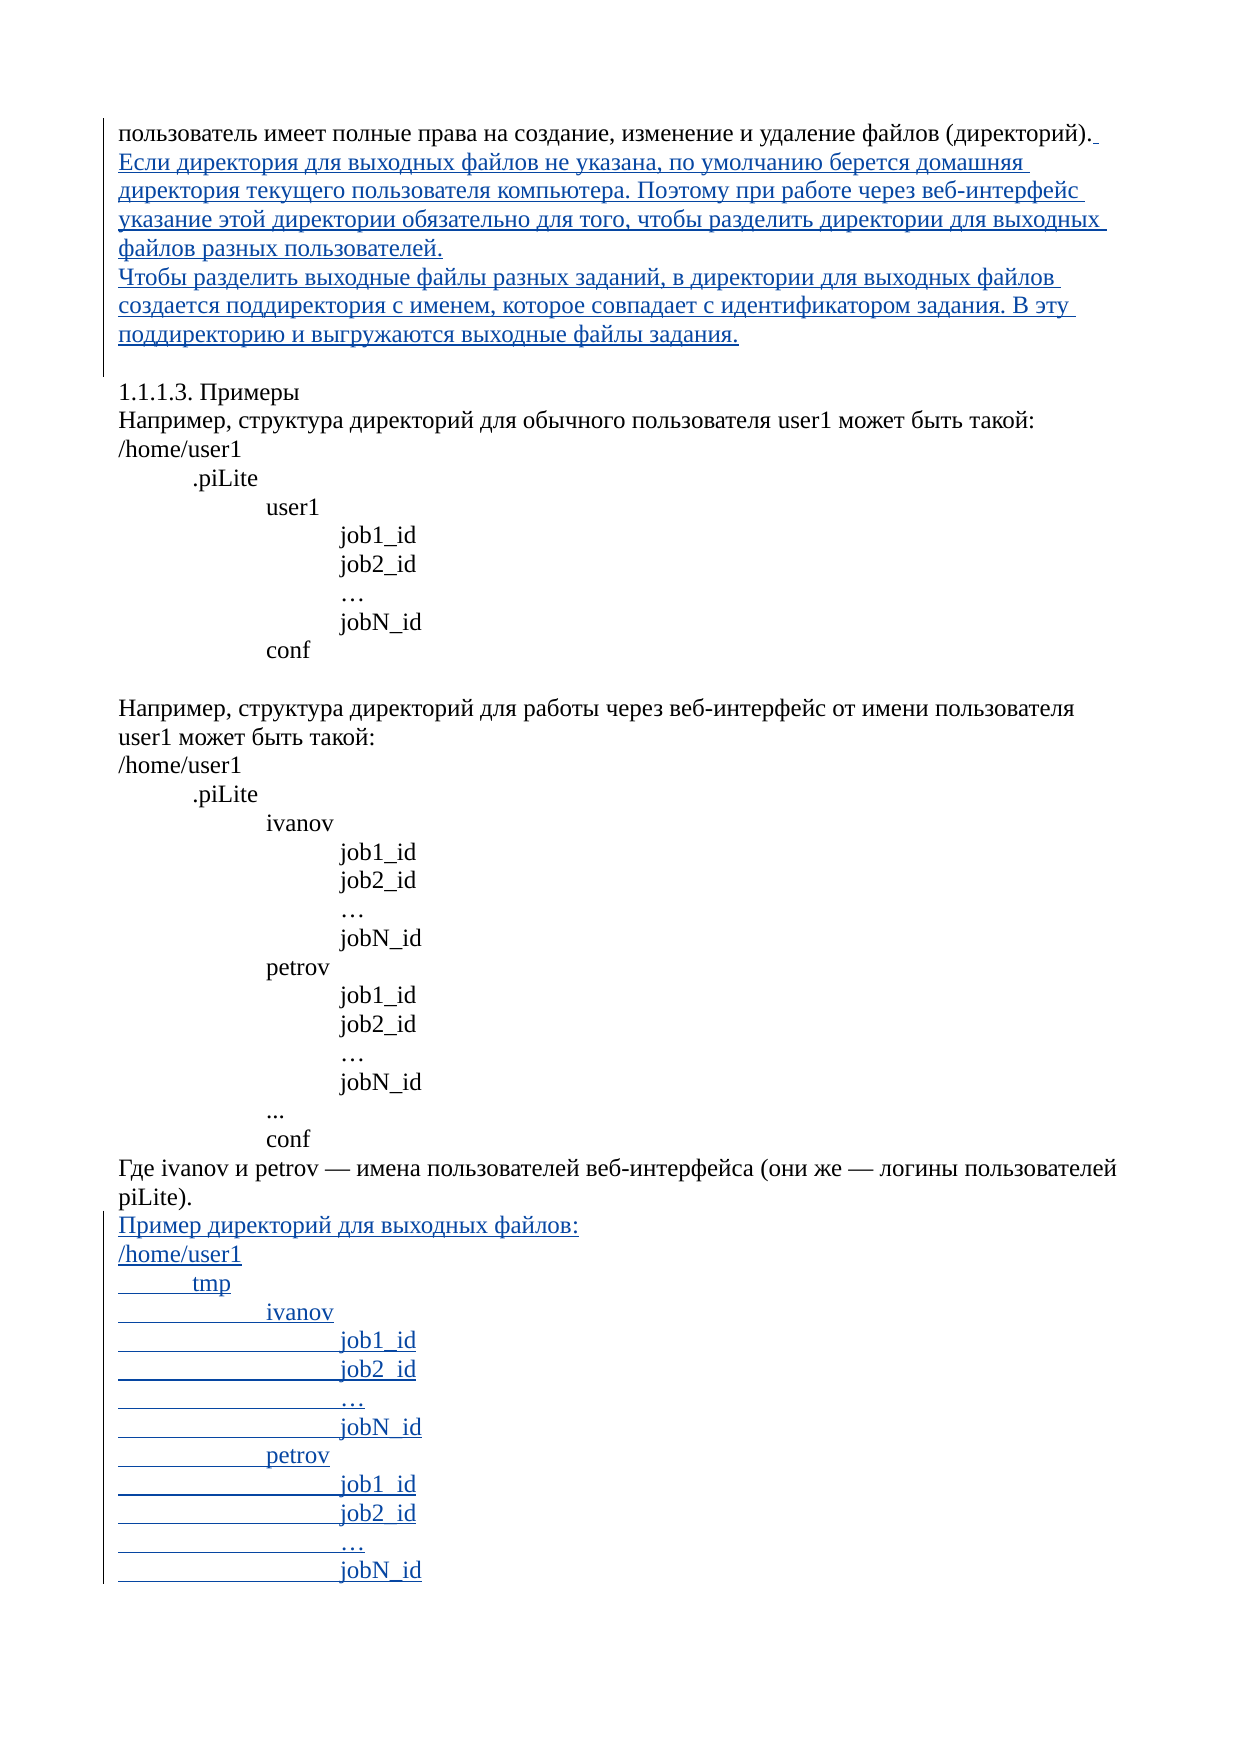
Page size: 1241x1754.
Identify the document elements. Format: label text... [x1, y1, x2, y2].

text conf [118, 1124, 1122, 1153]
text Например, структура директорий для работы через веб-интерфейс от имени пользователя user1 может быть такой: [118, 693, 1122, 751]
text jobN_id [118, 1067, 1122, 1096]
text Чтобы разделить выходные файлы разных заданий, в директории для выходных файлов создается поддиректория с именем, которое совпадает с идентификатором задания. В эту поддиректорию и выгружаются выходные файлы задания. [118, 262, 1122, 348]
text job2_id [118, 1009, 1122, 1038]
text ivanov [118, 1297, 1122, 1326]
text 1.1.1.3. Примеры [118, 377, 1122, 406]
text … [118, 578, 1122, 607]
text tmp [118, 1268, 1122, 1297]
text jobN_id [118, 923, 1122, 952]
text job2_id [118, 1498, 1122, 1527]
text .piLite [118, 463, 1122, 492]
text .piLite [118, 779, 1122, 808]
text job2_id [118, 1354, 1122, 1383]
text /home/user1 [118, 434, 1122, 463]
text job2_id [118, 549, 1122, 578]
text … [118, 894, 1122, 923]
text job1_id [118, 837, 1122, 866]
text job1_id [118, 1469, 1122, 1498]
text jobN_id [118, 1412, 1122, 1441]
text /home/user1 [118, 751, 1122, 779]
text Например, структура директорий для обычного пользователя user1 может быть такой: [118, 406, 1122, 434]
text petrov [118, 1441, 1122, 1469]
text /home/user1 [118, 1239, 1122, 1268]
text job1_id [118, 1326, 1122, 1354]
text user1 [118, 492, 1122, 521]
text ivanov [118, 808, 1122, 837]
text … [118, 1038, 1122, 1067]
text … [118, 1527, 1122, 1556]
text jobN_id [118, 1556, 1122, 1584]
text … [118, 1383, 1122, 1412]
text jobN_id [118, 607, 1122, 636]
text job1_id [118, 981, 1122, 1009]
text job2_id [118, 866, 1122, 894]
text job1_id [118, 521, 1122, 549]
text ... [118, 1096, 1122, 1124]
text пользователь имеет полные права на создание, изменение и удаление файлов (директорий). Если директория для выходных файлов не указана, по умолчанию берется домашняя директория текущего пользователя компьютера. Поэтому при работе через веб-интерфейс указание этой директории обязательно для того, чтобы разделить директории для выходных файлов разных пользователей. [118, 118, 1122, 262]
text Пример директорий для выходных файлов: [118, 1211, 1122, 1239]
text conf [118, 636, 1122, 664]
text petrov [118, 952, 1122, 981]
text Где ivanov и petrov — имена пользователей веб-интерфейса (они же — логины пользователей piLite). [118, 1153, 1122, 1211]
